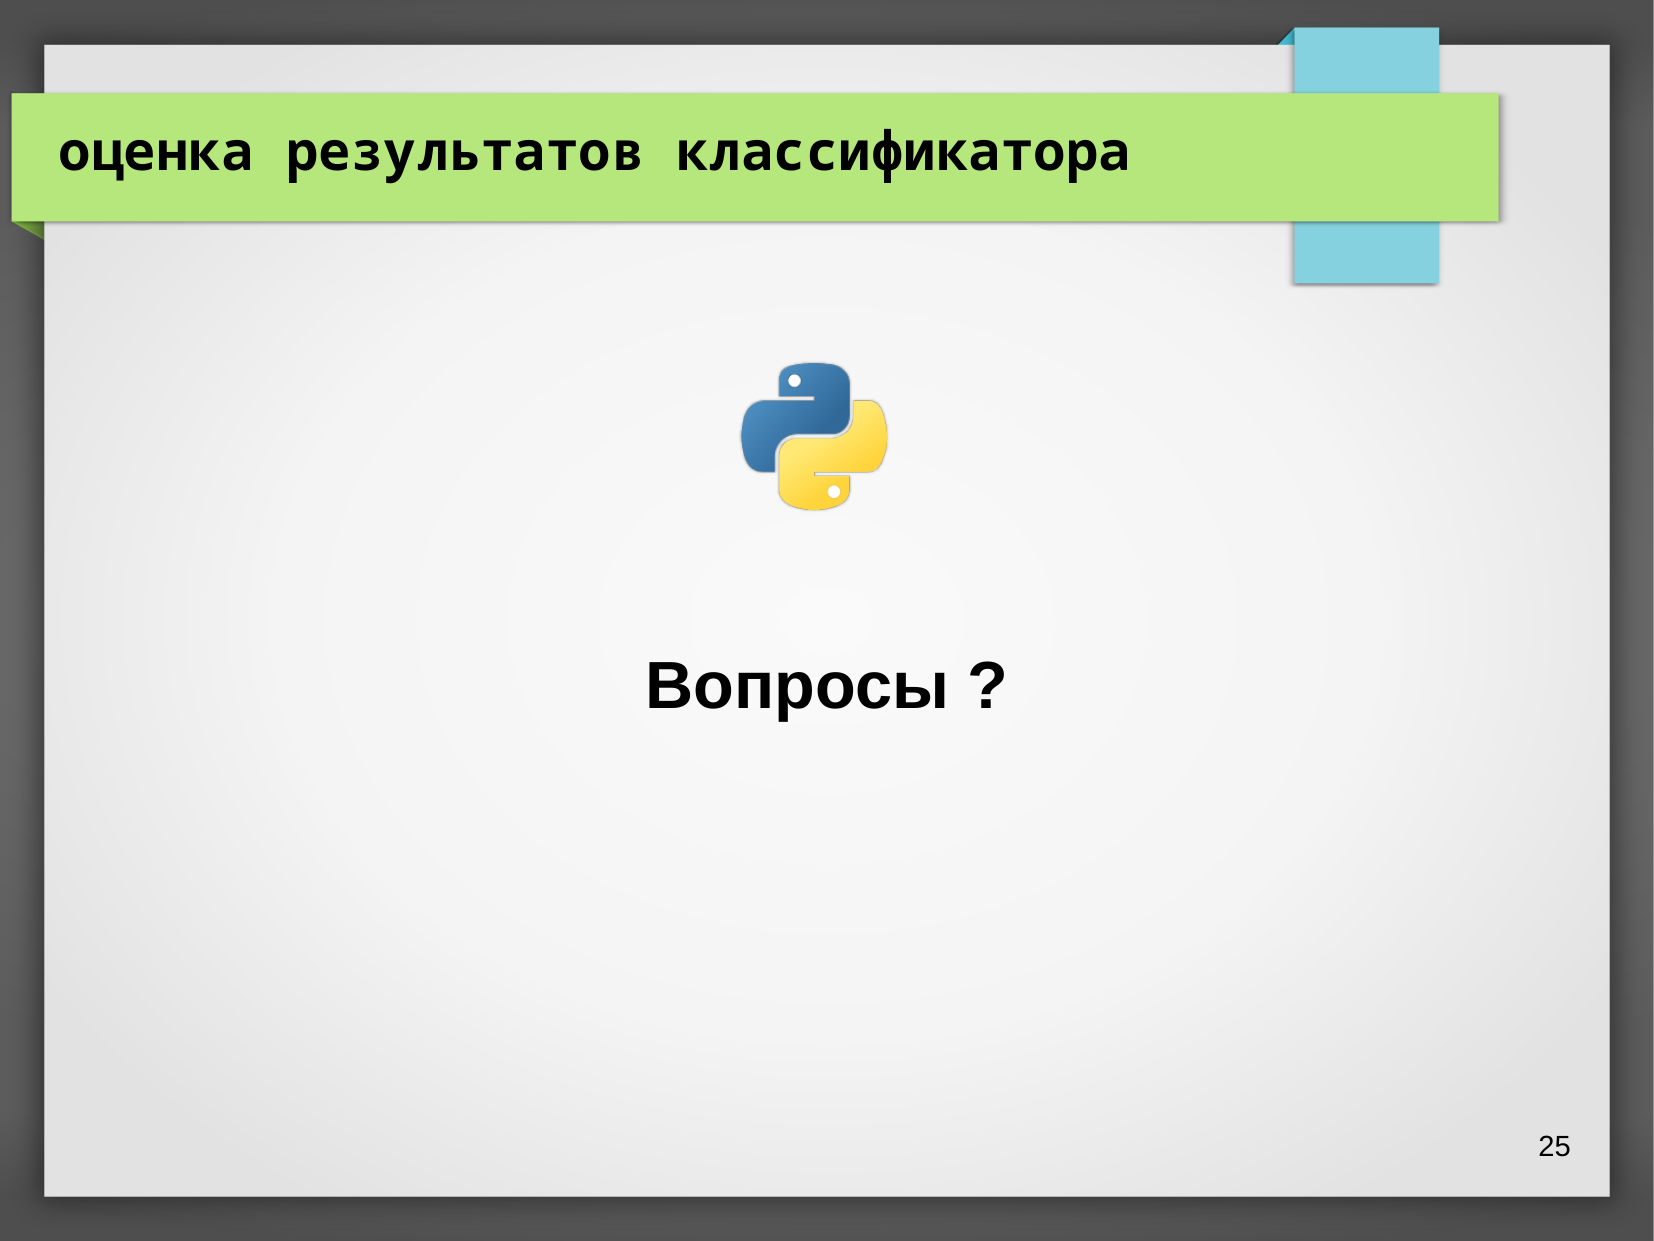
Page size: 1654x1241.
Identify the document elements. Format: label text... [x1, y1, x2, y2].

title оценка результатов классификатора [59, 109, 1217, 190]
picture [0, 0, 1654, 1241]
subtitle Вопросы ? [82, 236, 1571, 1134]
